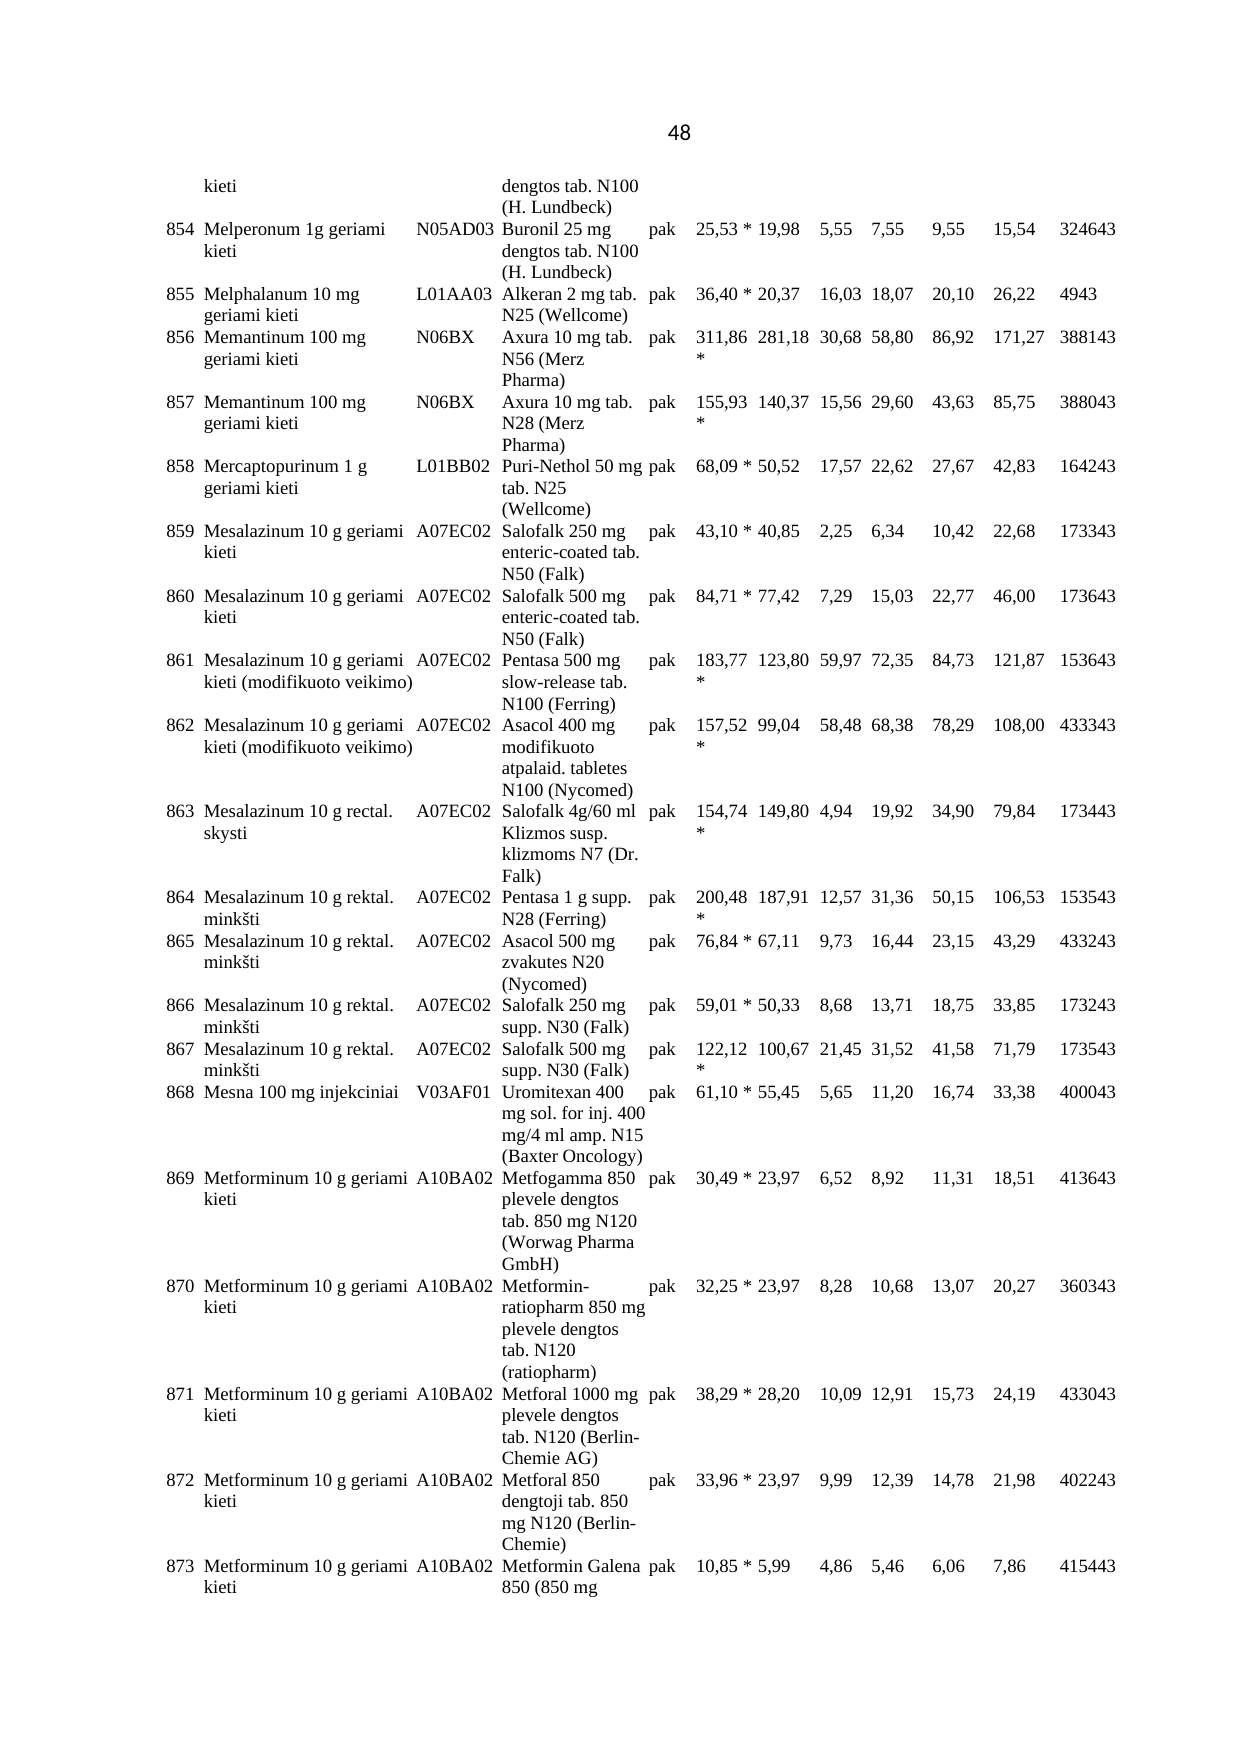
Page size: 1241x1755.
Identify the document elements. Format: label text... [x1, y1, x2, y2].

table_cell N06BX [416, 391, 502, 455]
table_cell 10,85 * [696, 1555, 758, 1598]
table_cell Axura 10 mg tab. N56 (Merz Pharma) [502, 326, 648, 391]
table_cell dengtos tab. N100 (H. Lundbeck) [502, 175, 648, 218]
table_cell 157,52 * [696, 714, 758, 800]
table_cell [993, 175, 1059, 218]
table_cell [416, 175, 502, 218]
table_cell 149,80 [758, 800, 819, 886]
table_cell pak [649, 1469, 696, 1555]
table_cell 388043 [1060, 391, 1127, 455]
table_cell 15,73 [932, 1383, 993, 1469]
table_cell pak [649, 326, 696, 391]
table_cell [166, 175, 203, 218]
table_cell 872 [166, 1469, 203, 1555]
table_cell 860 [166, 585, 203, 649]
table_cell 26,22 [993, 283, 1059, 326]
table_cell 20,37 [758, 283, 819, 326]
table_cell Alkeran 2 mg tab. N25 (Wellcome) [502, 283, 648, 326]
table_cell Asacol 400 mg modifikuoto atpalaid. tabletes N100 (Nycomed) [502, 714, 648, 800]
table_cell [758, 175, 819, 218]
table_cell pak [649, 1275, 696, 1382]
table_cell 200,48 * [696, 886, 758, 929]
table_cell pak [649, 283, 696, 326]
table_cell 7,86 [993, 1555, 1059, 1598]
table_cell 71,79 [993, 1038, 1059, 1081]
table_cell 42,83 [993, 455, 1059, 520]
table_cell 41,58 [932, 1038, 993, 1081]
table_cell 20,10 [932, 283, 993, 326]
table_cell A10BA02 [416, 1275, 502, 1382]
table_cell Mesna 100 mg injekciniai [204, 1081, 416, 1167]
table_cell 6,06 [932, 1555, 993, 1598]
table_cell 864 [166, 886, 203, 929]
table_cell 23,97 [758, 1275, 819, 1382]
table_cell 78,29 [932, 714, 993, 800]
table_cell 33,85 [993, 994, 1059, 1037]
table_cell 19,98 [758, 218, 819, 283]
table_cell kieti [204, 175, 416, 218]
table_cell Memantinum 100 mg geriami kieti [204, 391, 416, 455]
table_cell 59,97 [820, 649, 871, 714]
table_cell 28,20 [758, 1383, 819, 1469]
table_cell 433043 [1060, 1383, 1127, 1469]
table_cell pak [649, 520, 696, 584]
table_cell 58,48 [820, 714, 871, 800]
table_cell Uromitexan 400 mg sol. for inj. 400 mg/4 ml amp. N15 (Baxter Oncology) [502, 1081, 648, 1167]
table_cell 123,80 [758, 649, 819, 714]
table_cell 856 [166, 326, 203, 391]
table_cell 99,04 [758, 714, 819, 800]
table_cell 854 [166, 218, 203, 283]
table_cell 68,38 [871, 714, 932, 800]
table_cell 36,40 * [696, 283, 758, 326]
table_cell pak [649, 1038, 696, 1081]
table_cell 862 [166, 714, 203, 800]
table_cell 43,63 [932, 391, 993, 455]
table_cell pak [649, 391, 696, 455]
table_cell 15,54 [993, 218, 1059, 283]
table_cell A10BA02 [416, 1167, 502, 1274]
table_cell 866 [166, 994, 203, 1037]
table_cell pak [649, 714, 696, 800]
table_cell pak [649, 930, 696, 994]
table_cell 173343 [1060, 520, 1127, 584]
table_cell Pentasa 500 mg slow-release tab. N100 (Ferring) [502, 649, 648, 714]
table_cell 4943 [1060, 283, 1127, 326]
table_cell N05AD03 [416, 218, 502, 283]
table_cell 31,36 [871, 886, 932, 929]
table_cell 861 [166, 649, 203, 714]
table_cell 20,27 [993, 1275, 1059, 1382]
table_cell 7,29 [820, 585, 871, 649]
table_cell [649, 175, 696, 218]
table_cell Metforminum 10 g geriami kieti [204, 1469, 416, 1555]
table_cell 9,73 [820, 930, 871, 994]
table_cell 433243 [1060, 930, 1127, 994]
table_cell 68,09 * [696, 455, 758, 520]
table_cell 5,55 [820, 218, 871, 283]
table_cell Metformin-ratiopharm 850 mg plevele dengtos tab. N120 (ratiopharm) [502, 1275, 648, 1382]
table_cell 27,67 [932, 455, 993, 520]
table_cell 153543 [1060, 886, 1127, 929]
table_cell pak [649, 994, 696, 1037]
table_cell 72,35 [871, 649, 932, 714]
table_cell 86,92 [932, 326, 993, 391]
table_cell pak [649, 886, 696, 929]
table_cell 106,53 [993, 886, 1059, 929]
table_cell 324643 [1060, 218, 1127, 283]
table_cell 360343 [1060, 1275, 1127, 1382]
table_cell A07EC02 [416, 930, 502, 994]
table_cell 413643 [1060, 1167, 1127, 1274]
table_cell 40,85 [758, 520, 819, 584]
table_cell L01BB02 [416, 455, 502, 520]
table_cell 16,03 [820, 283, 871, 326]
table_cell [820, 175, 871, 218]
table_cell [871, 175, 932, 218]
table_cell 153643 [1060, 649, 1127, 714]
table_cell 4,86 [820, 1555, 871, 1598]
table_cell Melphalanum 10 mg geriami kieti [204, 283, 416, 326]
table_cell 18,07 [871, 283, 932, 326]
table_cell 433343 [1060, 714, 1127, 800]
table_cell 187,91 [758, 886, 819, 929]
table_cell Mesalazinum 10 g geriami kieti (modifikuoto veikimo) [204, 714, 416, 800]
table_cell 61,10 * [696, 1081, 758, 1167]
table_cell 24,19 [993, 1383, 1059, 1469]
table_cell 31,52 [871, 1038, 932, 1081]
table_cell pak [649, 585, 696, 649]
table_cell 79,84 [993, 800, 1059, 886]
table_cell 7,55 [871, 218, 932, 283]
table_cell 2,25 [820, 520, 871, 584]
table_cell 6,34 [871, 520, 932, 584]
table_cell 154,74 * [696, 800, 758, 886]
table_cell [696, 175, 758, 218]
table_cell Metforminum 10 g geriami kieti [204, 1555, 416, 1598]
table_cell 50,33 [758, 994, 819, 1037]
table_cell 869 [166, 1167, 203, 1274]
table_cell 15,56 [820, 391, 871, 455]
table_cell Mesalazinum 10 g rectal. skysti [204, 800, 416, 886]
table_cell A07EC02 [416, 800, 502, 886]
table_cell 8,28 [820, 1275, 871, 1382]
table_cell 863 [166, 800, 203, 886]
table_cell 33,38 [993, 1081, 1059, 1167]
table_cell 871 [166, 1383, 203, 1469]
table_cell 140,37 [758, 391, 819, 455]
table_cell Buronil 25 mg dengtos tab. N100 (H. Lundbeck) [502, 218, 648, 283]
table_cell 183,77 * [696, 649, 758, 714]
table_cell pak [649, 800, 696, 886]
table_cell 173243 [1060, 994, 1127, 1037]
table_cell Metforminum 10 g geriami kieti [204, 1383, 416, 1469]
table_cell V03AF01 [416, 1081, 502, 1167]
table_cell A07EC02 [416, 585, 502, 649]
table_cell Metforminum 10 g geriami kieti [204, 1167, 416, 1274]
table_cell A07EC02 [416, 994, 502, 1037]
table_cell 21,45 [820, 1038, 871, 1081]
table_cell 55,45 [758, 1081, 819, 1167]
table_cell 13,71 [871, 994, 932, 1037]
table_cell pak [649, 1383, 696, 1469]
table_cell 164243 [1060, 455, 1127, 520]
table_cell 415443 [1060, 1555, 1127, 1598]
table_cell 16,74 [932, 1081, 993, 1167]
table_cell Salofalk 250 mg enteric-coated tab. N50 (Falk) [502, 520, 648, 584]
table_cell Mesalazinum 10 g rektal. minkšti [204, 886, 416, 929]
table_cell 77,42 [758, 585, 819, 649]
table_cell 9,55 [932, 218, 993, 283]
table_cell Salofalk 4g/60 ml Klizmos susp. klizmoms N7 (Dr. Falk) [502, 800, 648, 886]
table_cell 8,92 [871, 1167, 932, 1274]
table_cell 867 [166, 1038, 203, 1081]
table_cell A10BA02 [416, 1383, 502, 1469]
table_cell 402243 [1060, 1469, 1127, 1555]
table_cell 12,57 [820, 886, 871, 929]
table_cell Mesalazinum 10 g geriami kieti [204, 585, 416, 649]
table_cell 5,99 [758, 1555, 819, 1598]
table_cell Salofalk 250 mg supp. N30 (Falk) [502, 994, 648, 1037]
table_cell Mesalazinum 10 g geriami kieti [204, 520, 416, 584]
table_cell 100,67 [758, 1038, 819, 1081]
table_cell A07EC02 [416, 1038, 502, 1081]
table_cell 9,99 [820, 1469, 871, 1555]
table_cell Pentasa 1 g supp. N28 (Ferring) [502, 886, 648, 929]
table_cell 22,77 [932, 585, 993, 649]
table_cell 38,29 * [696, 1383, 758, 1469]
table_cell 858 [166, 455, 203, 520]
table_cell pak [649, 649, 696, 714]
table_cell 67,11 [758, 930, 819, 994]
table_cell pak [649, 218, 696, 283]
table_cell Axura 10 mg tab. N28 (Merz Pharma) [502, 391, 648, 455]
table_cell A10BA02 [416, 1469, 502, 1555]
table_cell 173443 [1060, 800, 1127, 886]
table_cell 281,18 [758, 326, 819, 391]
table_cell 11,20 [871, 1081, 932, 1167]
table_cell 29,60 [871, 391, 932, 455]
table_cell 50,52 [758, 455, 819, 520]
table_cell 4,94 [820, 800, 871, 886]
table_cell A10BA02 [416, 1555, 502, 1598]
table_cell 870 [166, 1275, 203, 1382]
table_cell 868 [166, 1081, 203, 1167]
table_cell 173643 [1060, 585, 1127, 649]
table_cell Puri-Nethol 50 mg tab. N25 (Wellcome) [502, 455, 648, 520]
table_cell 84,71 * [696, 585, 758, 649]
table_cell 12,91 [871, 1383, 932, 1469]
table_cell pak [649, 1167, 696, 1274]
table_cell A07EC02 [416, 886, 502, 929]
table_cell 33,96 * [696, 1469, 758, 1555]
table_cell 23,97 [758, 1469, 819, 1555]
table_cell 58,80 [871, 326, 932, 391]
table_cell [1060, 175, 1127, 218]
table_cell 43,10 * [696, 520, 758, 584]
table_cell 857 [166, 391, 203, 455]
table_cell Asacol 500 mg zvakutes N20 (Nycomed) [502, 930, 648, 994]
table_cell Mesalazinum 10 g geriami kieti (modifikuoto veikimo) [204, 649, 416, 714]
table_cell 108,00 [993, 714, 1059, 800]
table_cell N06BX [416, 326, 502, 391]
table_cell 155,93 * [696, 391, 758, 455]
table_cell 22,62 [871, 455, 932, 520]
table_cell 84,73 [932, 649, 993, 714]
table_cell Mesalazinum 10 g rektal. minkšti [204, 994, 416, 1037]
table_cell Metforal 1000 mg plevele dengtos tab. N120 (Berlin-Chemie AG) [502, 1383, 648, 1469]
table_cell 13,07 [932, 1275, 993, 1382]
table_cell 10,09 [820, 1383, 871, 1469]
table_cell Metformin Galena 850 (850 mg [502, 1555, 648, 1598]
table_cell 855 [166, 283, 203, 326]
table_cell 8,68 [820, 994, 871, 1037]
table_cell 12,39 [871, 1469, 932, 1555]
table_cell 18,75 [932, 994, 993, 1037]
table_cell A07EC02 [416, 520, 502, 584]
table_cell 388143 [1060, 326, 1127, 391]
table_cell pak [649, 455, 696, 520]
table_cell 11,31 [932, 1167, 993, 1274]
table_cell Memantinum 100 mg geriami kieti [204, 326, 416, 391]
table_cell 15,03 [871, 585, 932, 649]
table_cell 22,68 [993, 520, 1059, 584]
table_cell pak [649, 1081, 696, 1167]
table_cell Salofalk 500 mg enteric-coated tab. N50 (Falk) [502, 585, 648, 649]
table_cell 21,98 [993, 1469, 1059, 1555]
table_cell 5,46 [871, 1555, 932, 1598]
table_cell 10,42 [932, 520, 993, 584]
table_cell 30,49 * [696, 1167, 758, 1274]
table_cell 6,52 [820, 1167, 871, 1274]
table_cell 171,27 [993, 326, 1059, 391]
table_cell 76,84 * [696, 930, 758, 994]
table_cell 173543 [1060, 1038, 1127, 1081]
table_cell Melperonum 1g geriami kieti [204, 218, 416, 283]
table_cell 30,68 [820, 326, 871, 391]
table_cell Mesalazinum 10 g rektal. minkšti [204, 930, 416, 994]
table_cell 873 [166, 1555, 203, 1598]
table_cell Metforminum 10 g geriami kieti [204, 1275, 416, 1382]
table_cell 122,12 * [696, 1038, 758, 1081]
table_cell 85,75 [993, 391, 1059, 455]
table_cell 859 [166, 520, 203, 584]
table_cell 59,01 * [696, 994, 758, 1037]
table_cell 25,53 * [696, 218, 758, 283]
table_cell 5,65 [820, 1081, 871, 1167]
table_cell 32,25 * [696, 1275, 758, 1382]
table_cell 17,57 [820, 455, 871, 520]
table_cell 865 [166, 930, 203, 994]
table_cell [932, 175, 993, 218]
table_cell 10,68 [871, 1275, 932, 1382]
table_cell Metfogamma 850 plevele dengtos tab. 850 mg N120 (Worwag Pharma GmbH) [502, 1167, 648, 1274]
table_cell 43,29 [993, 930, 1059, 994]
table_cell 14,78 [932, 1469, 993, 1555]
table_cell 19,92 [871, 800, 932, 886]
table_cell 311,86 * [696, 326, 758, 391]
table_cell 121,87 [993, 649, 1059, 714]
table_cell A07EC02 [416, 649, 502, 714]
table_cell 23,15 [932, 930, 993, 994]
table_cell 18,51 [993, 1167, 1059, 1274]
table_cell Metforal 850 dengtoji tab. 850 mg N120 (Berlin- Chemie) [502, 1469, 648, 1555]
table_cell Mesalazinum 10 g rektal. minkšti [204, 1038, 416, 1081]
table_cell pak [649, 1555, 696, 1598]
table_cell 50,15 [932, 886, 993, 929]
table_cell 46,00 [993, 585, 1059, 649]
table_cell 16,44 [871, 930, 932, 994]
table_cell Mercaptopurinum 1 g geriami kieti [204, 455, 416, 520]
table_cell 34,90 [932, 800, 993, 886]
table_cell Salofalk 500 mg supp. N30 (Falk) [502, 1038, 648, 1081]
table_cell L01AA03 [416, 283, 502, 326]
table_cell A07EC02 [416, 714, 502, 800]
table_cell 400043 [1060, 1081, 1127, 1167]
table_cell 23,97 [758, 1167, 819, 1274]
